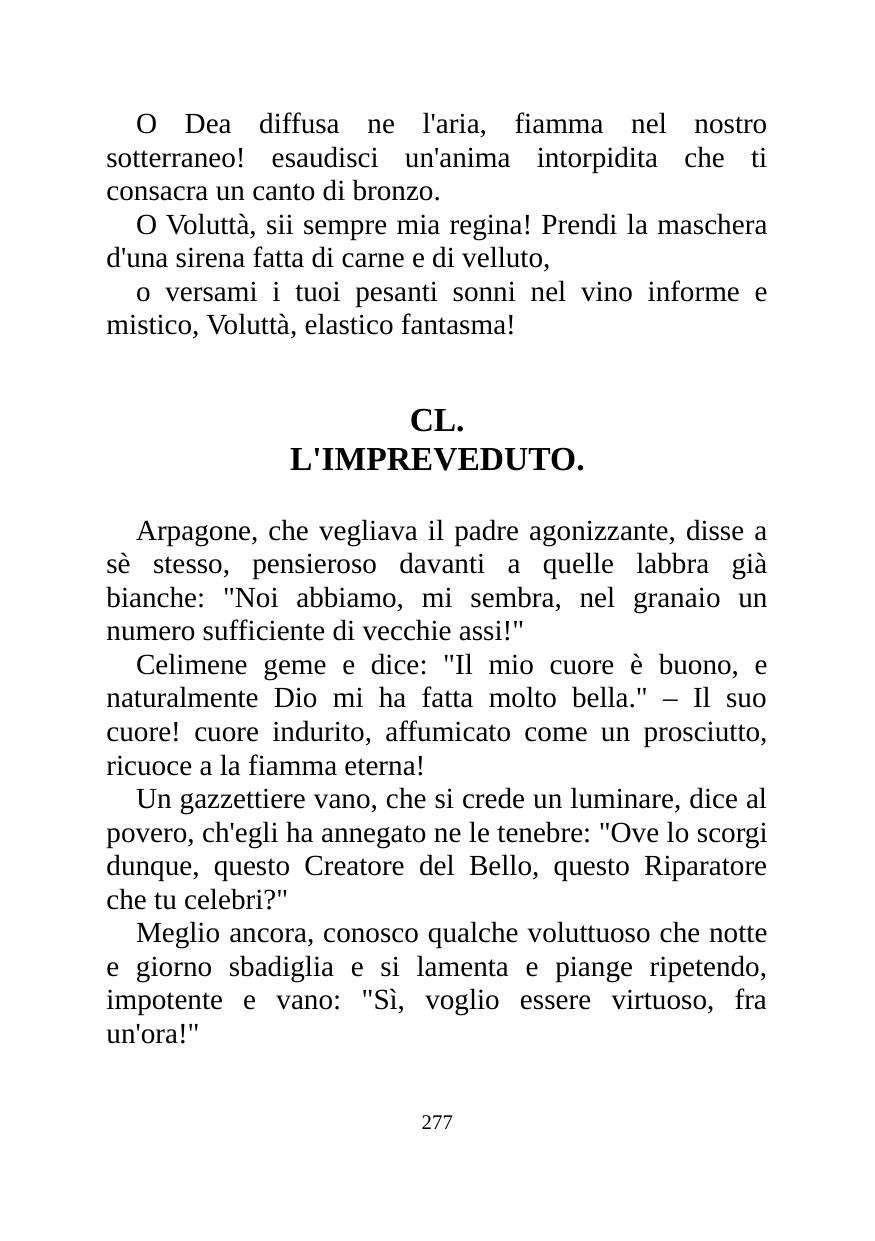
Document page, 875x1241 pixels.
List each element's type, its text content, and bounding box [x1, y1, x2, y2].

text Celimene geme e dice: "Il mio cuore è buono, e naturalmente Dio mi ha fatta molto bella." – Il suo cuore! cuore indurito, affumicato come un prosciutto, ricuoce a la fiamma eterna! [106, 647, 768, 781]
text O Dea diffusa ne l'aria, fiamma nel nostro sotterraneo! esaudisci un'anima intorpidita che ti consacra un canto di bronzo. [106, 106, 768, 207]
text o versami i tuoi pesanti sonni nel vino informe e mistico, Voluttà, elastico fantasma! [106, 274, 768, 341]
text Un gazzettiere vano, che si crede un luminare, dice al povero, ch'egli ha annegato ne le tenebre: "Ove lo scorgi dunque, questo Creatore del Bello, questo Riparatore che tu celebri?" [106, 781, 768, 915]
text Meglio ancora, conosco qualche voluttuoso che notte e giorno sbadiglia e si lamenta e piange ripetendo, impotente e vano: "Sì, voglio essere virtuoso, fra un'ora!" [106, 915, 768, 1049]
text Arpagone, che vegliava il padre agonizzante, disse a sè stesso, pensieroso davanti a quelle labbra già bianche: "Noi abbiamo, mi sembra, nel granaio un numero sufficiente di vecchie assi!" [106, 513, 768, 647]
text O Voluttà, sii sempre mia regina! Prendi la maschera d'una sirena fatta di carne e di velluto, [106, 207, 768, 274]
subtitle CL. L'IMPREVEDUTO. [106, 400, 768, 477]
